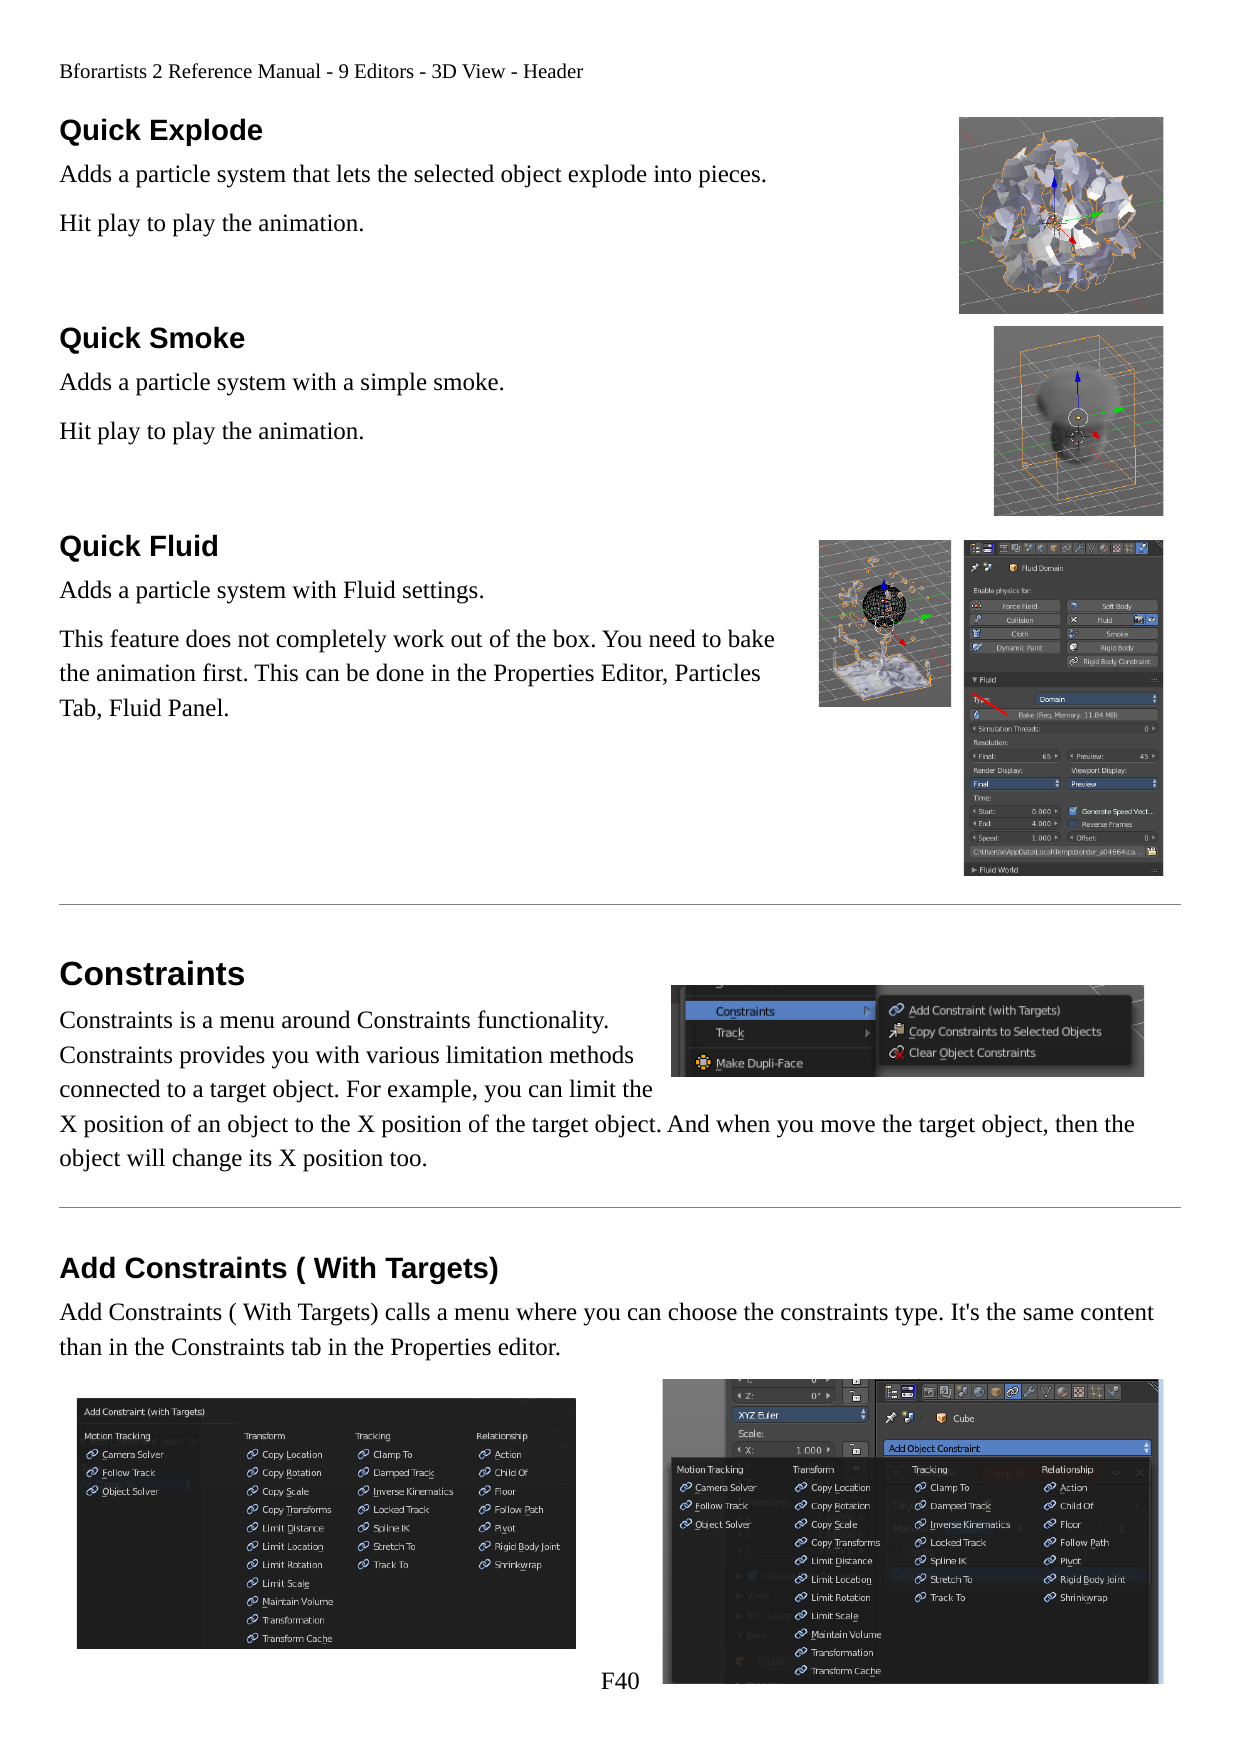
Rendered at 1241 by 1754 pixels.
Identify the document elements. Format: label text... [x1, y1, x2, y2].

picture [959, 117, 1164, 314]
text This feature does not completely work out of the box. You need to bake the animation first. This can be done in the Properties Editor, Particles Tab, Fluid Panel. [59, 624, 963, 722]
text Add Constraints ( With Targets) calls a menu where you can choose the constraints type. It's the same content than in the Constraints tab in the Properties editor. [59, 1297, 1181, 1361]
subtitle Add Constraints ( With Targets) [59, 1251, 1181, 1285]
picture [76, 1398, 576, 1649]
text Adds a particle system that lets the selected object explode into pieces. [59, 159, 959, 188]
text Adds a particle system with Fluid settings. [59, 575, 818, 604]
subtitle Constraints [59, 954, 1181, 993]
picture [662, 1379, 1164, 1684]
picture [963, 540, 1164, 876]
picture [818, 540, 952, 707]
text Constraints is a menu around Constraints functionality. Constraints provides you with various limitation methods connected to a target object. For example, you can limit the X position of an object to the X position of the target object. And when you move the target object, then the object will change its X position too. [59, 1077, 1181, 1172]
picture [993, 326, 1164, 516]
text Hit play to play the animation. [59, 416, 993, 445]
subtitle Quick Fluid [59, 529, 1181, 562]
picture [671, 985, 1145, 1077]
text Adds a particle system with a simple smoke. [59, 367, 993, 396]
subtitle Quick Smoke [59, 321, 1181, 354]
text Hit play to play the animation. [59, 208, 959, 237]
subtitle Quick Explode [59, 113, 1181, 146]
